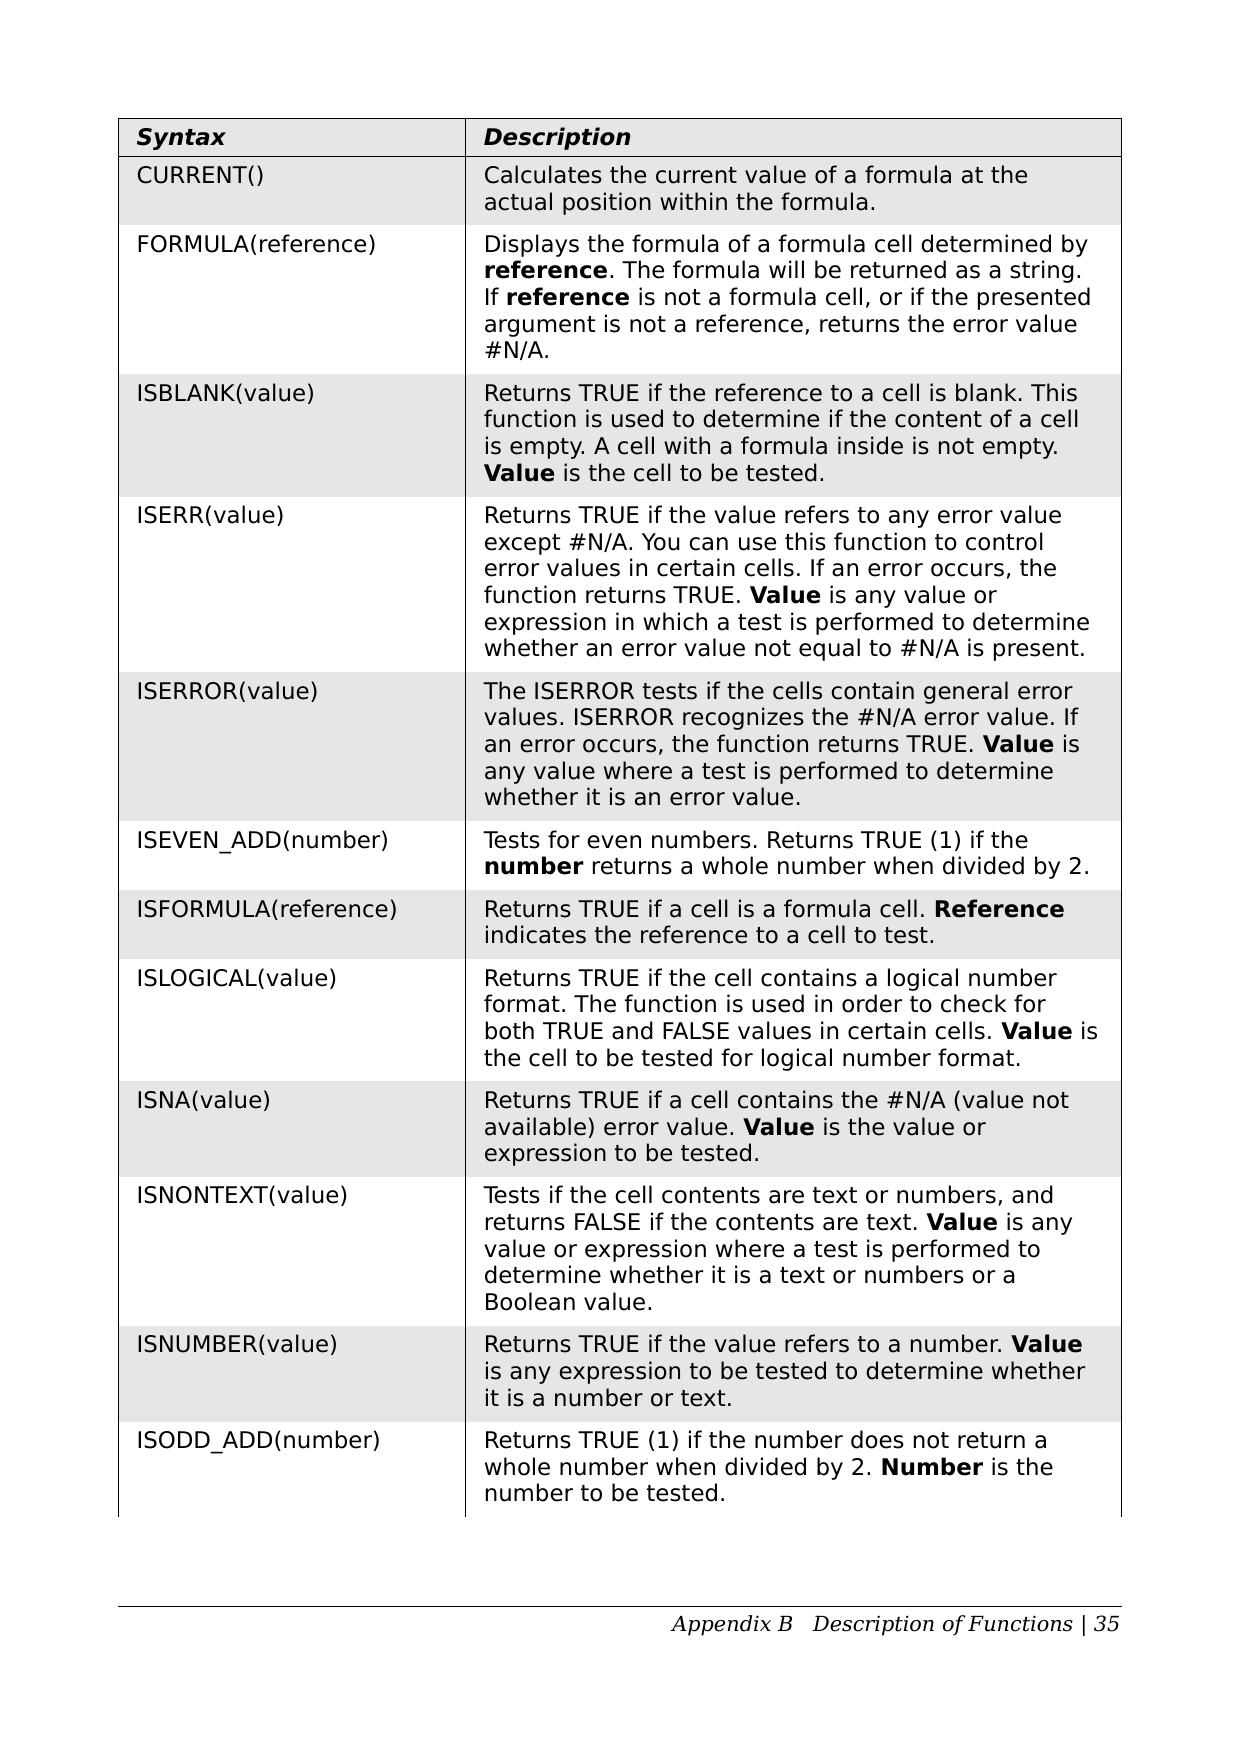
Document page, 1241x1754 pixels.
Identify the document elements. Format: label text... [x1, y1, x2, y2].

table_cell The ISERROR tests if the cells contain general error values. ISERROR recognizes the #N/A error value. If an error occurs, the function returns TRUE. Value is any value where a test is performed to determine whether it is an error value. [466, 672, 1121, 821]
table_cell Tests for even numbers. Returns TRUE (1) if the number returns a whole number when divided by 2. [466, 821, 1121, 890]
table_cell ISERR(value) [119, 497, 465, 672]
table_cell ISNA(value) [119, 1081, 465, 1177]
table_cell Calculates the current value of a formula at the actual position within the formula. [466, 157, 1121, 225]
table_cell ISODD_ADD(number) [119, 1422, 465, 1517]
table_cell ISERROR(value) [119, 672, 465, 821]
table_cell Returns TRUE (1) if the number does not return a whole number when divided by 2. Number is the number to be tested. [466, 1422, 1121, 1517]
table_cell ISLOGICAL(value) [119, 959, 465, 1081]
table_cell ISBLANK(value) [119, 374, 465, 497]
table_cell ISNUMBER(value) [119, 1326, 465, 1422]
table_cell CURRENT() [119, 157, 465, 225]
table_cell Returns TRUE if the value refers to a number. Value is any expression to be tested to determine whether it is a number or text. [466, 1326, 1121, 1422]
table_cell ISEVEN_ADD(number) [119, 821, 465, 890]
table_cell FORMULA(reference) [119, 225, 465, 374]
table_cell Displays the formula of a formula cell determined by reference. The formula will be returned as a string. If reference is not a formula cell, or if the presented argument is not a reference, returns the error value #N/A. [466, 225, 1121, 374]
table_header Syntax [119, 119, 465, 156]
table_cell Returns TRUE if a cell is a formula cell. Reference indicates the reference to a cell to test. [466, 890, 1121, 959]
table_cell Tests if the cell contents are text or numbers, and returns FALSE if the contents are text. Value is any value or expression where a test is performed to determine whether it is a text or numbers or a Boolean value. [466, 1177, 1121, 1326]
table_cell Returns TRUE if the reference to a cell is blank. This function is used to determine if the content of a cell is empty. A cell with a formula inside is not empty. Value is the cell to be tested. [466, 374, 1121, 497]
table_cell ISNONTEXT(value) [119, 1177, 465, 1326]
table_header Description [466, 119, 1121, 156]
table_cell Returns TRUE if the value refers to any error value except #N/A. You can use this function to control error values in certain cells. If an error occurs, the function returns TRUE. Value is any value or expression in which a test is performed to determine whether an error value not equal to #N/A is present. [466, 497, 1121, 672]
table_cell Returns TRUE if the cell contains a logical number format. The function is used in order to check for both TRUE and FALSE values in certain cells. Value is the cell to be tested for logical number format. [466, 959, 1121, 1081]
table_cell ISFORMULA(reference) [119, 890, 465, 959]
table_cell Returns TRUE if a cell contains the #N/A (value not available) error value. Value is the value or expression to be tested. [466, 1081, 1121, 1177]
